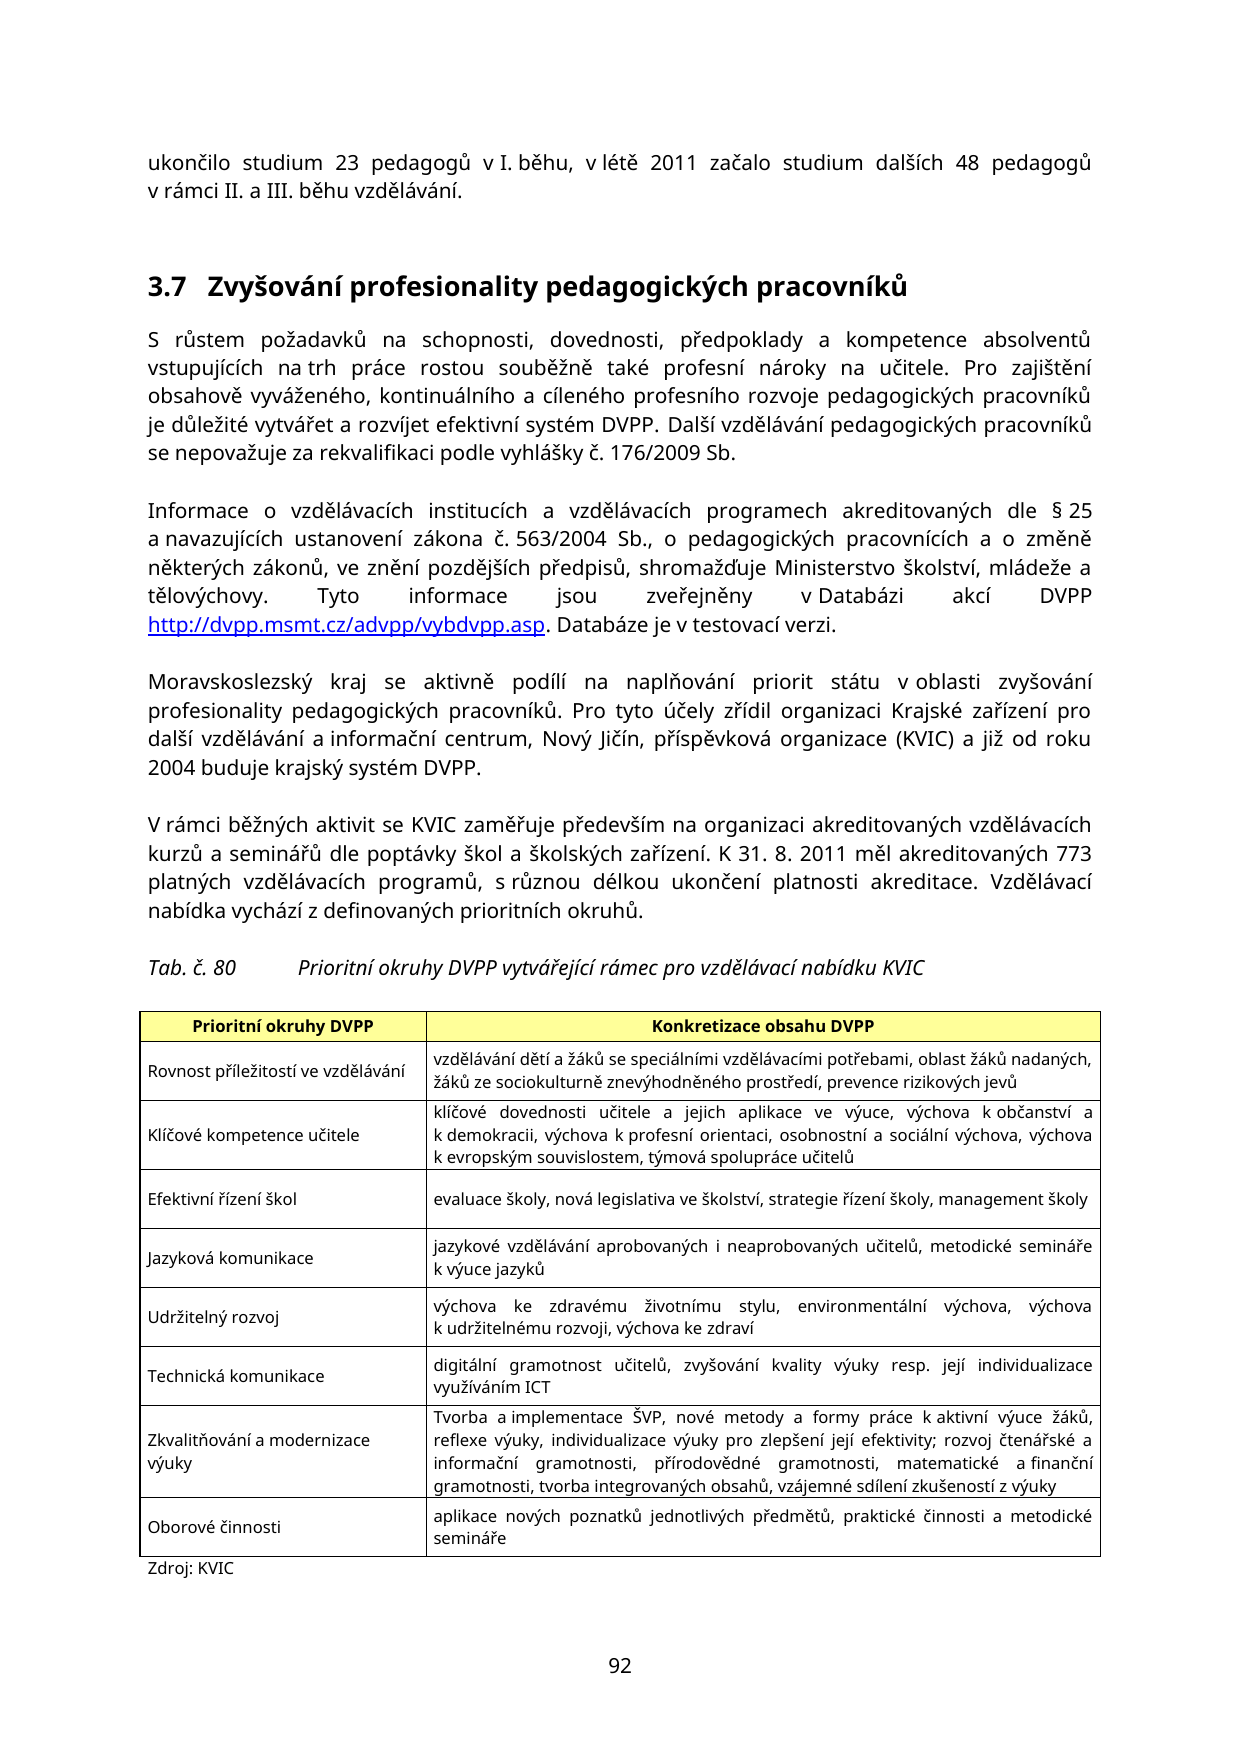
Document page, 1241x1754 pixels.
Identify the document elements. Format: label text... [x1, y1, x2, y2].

table_cell digitální gramotnost učitelů, zvyšování kvality výuky resp. její individualizace využíváním ICT [427, 1347, 1100, 1405]
table_cell Zkvalitňování a modernizace výuky [141, 1406, 426, 1497]
subtitle Zvyšování profesionality pedagogických pracovníků [148, 267, 1092, 304]
table_cell Rovnost příležitostí ve vzdělávání [141, 1042, 426, 1099]
table_cell Jazyková komunikace [141, 1229, 426, 1287]
table_cell evaluace školy, nová legislativa ve školství, strategie řízení školy, management školy [427, 1170, 1100, 1228]
table_cell Udržitelný rozvoj [141, 1288, 426, 1346]
list Prioritní okruhy DVPP vytvářející rámec pro vzdělávací nabídku KVIC [148, 953, 1092, 982]
text Zdroj: KVIC [148, 1557, 1092, 1580]
table_cell Technická komunikace [141, 1347, 426, 1405]
text ukončilo studium 23 pedagogů v I. běhu, v létě 2011 začalo studium dalších 48 pedagogů v rámci II. a III. běhu vzdělávání. [148, 148, 1092, 204]
table_cell výchova ke zdravému životnímu stylu, environmentální výchova, výchova k udržitelnému rozvoji, výchova ke zdraví [427, 1288, 1100, 1346]
text V rámci běžných aktivit se KVIC zaměřuje především na organizaci akreditovaných vzdělávacích kurzů a seminářů dle poptávky škol a školských zařízení. K 31. 8. 2011 měl akreditovaných 773 platných vzdělávacích programů, s různou délkou ukončení platnosti akreditace. Vzdělávací nabídka vychází z definovaných prioritních okruhů. [148, 810, 1092, 924]
text S růstem požadavků na schopnosti, dovednosti, předpoklady a kompetence absolventů vstupujících na trh práce rostou souběžně také profesní nároky na učitele. Pro zajištění obsahově vyváženého, kontinuálního a cíleného profesního rozvoje pedagogických pracovníků je důležité vytvářet a rozvíjet efektivní systém DVPP. Další vzdělávání pedagogických pracovníků se nepovažuje za rekvalifikaci podle vyhlášky č. 176/2009 Sb. [148, 325, 1092, 467]
table_cell vzdělávání dětí a žáků se speciálními vzdělávacími potřebami, oblast žáků nadaných, žáků ze sociokulturně znevýhodněného prostředí, prevence rizikových jevů [427, 1042, 1100, 1099]
table_cell aplikace nových poznatků jednotlivých předmětů, praktické činnosti a metodické semináře [427, 1498, 1100, 1556]
text Informace o vzdělávacích institucích a vzdělávacích programech akreditovaných dle § 25 a navazujících ustanovení zákona č. 563/2004 Sb., o pedagogických pracovnících a o změně některých zákonů, ve znění pozdějších předpisů, shromažďuje Ministerstvo školství, mládeže a tělovýchovy. Tyto informace jsou zveřejněny v Databázi akcí DVPP http://dvpp.msmt.cz/advpp/vybdvpp.asp. Databáze je v testovací verzi. [148, 496, 1092, 638]
table_cell Klíčové kompetence učitele [141, 1101, 426, 1169]
table_cell jazykové vzdělávání aprobovaných i neaprobovaných učitelů, metodické semináře k výuce jazyků [427, 1229, 1100, 1287]
table_cell Efektivní řízení škol [141, 1170, 426, 1228]
table_cell Oborové činnosti [141, 1498, 426, 1556]
table_cell Tvorba a implementace ŠVP, nové metody a formy práce k aktivní výuce žáků, reflexe výuky, individualizace výuky pro zlepšení její efektivity; rozvoj čtenářské a informační gramotnosti, přírodovědné gramotnosti, matematické a finanční gramotnosti, tvorba integrovaných obsahů, vzájemné sdílení zkušeností z výuky [427, 1406, 1100, 1497]
table_cell klíčové dovednosti učitele a jejich aplikace ve výuce, výchova k občanství a k demokracii, výchova k profesní orientaci, osobnostní a sociální výchova, výchova k evropským souvislostem, týmová spolupráce učitelů [427, 1101, 1100, 1169]
text Moravskoslezský kraj se aktivně podílí na naplňování priorit státu v oblasti zvyšování profesionality pedagogických pracovníků. Pro tyto účely zřídil organizaci Krajské zařízení pro další vzdělávání a informační centrum, Nový Jičín, příspěvková organizace (KVIC) a již od roku 2004 buduje krajský systém DVPP. [148, 667, 1092, 781]
table_header Prioritní okruhy DVPP [141, 1012, 426, 1041]
table_header Konkretizace obsahu DVPP [427, 1012, 1100, 1041]
